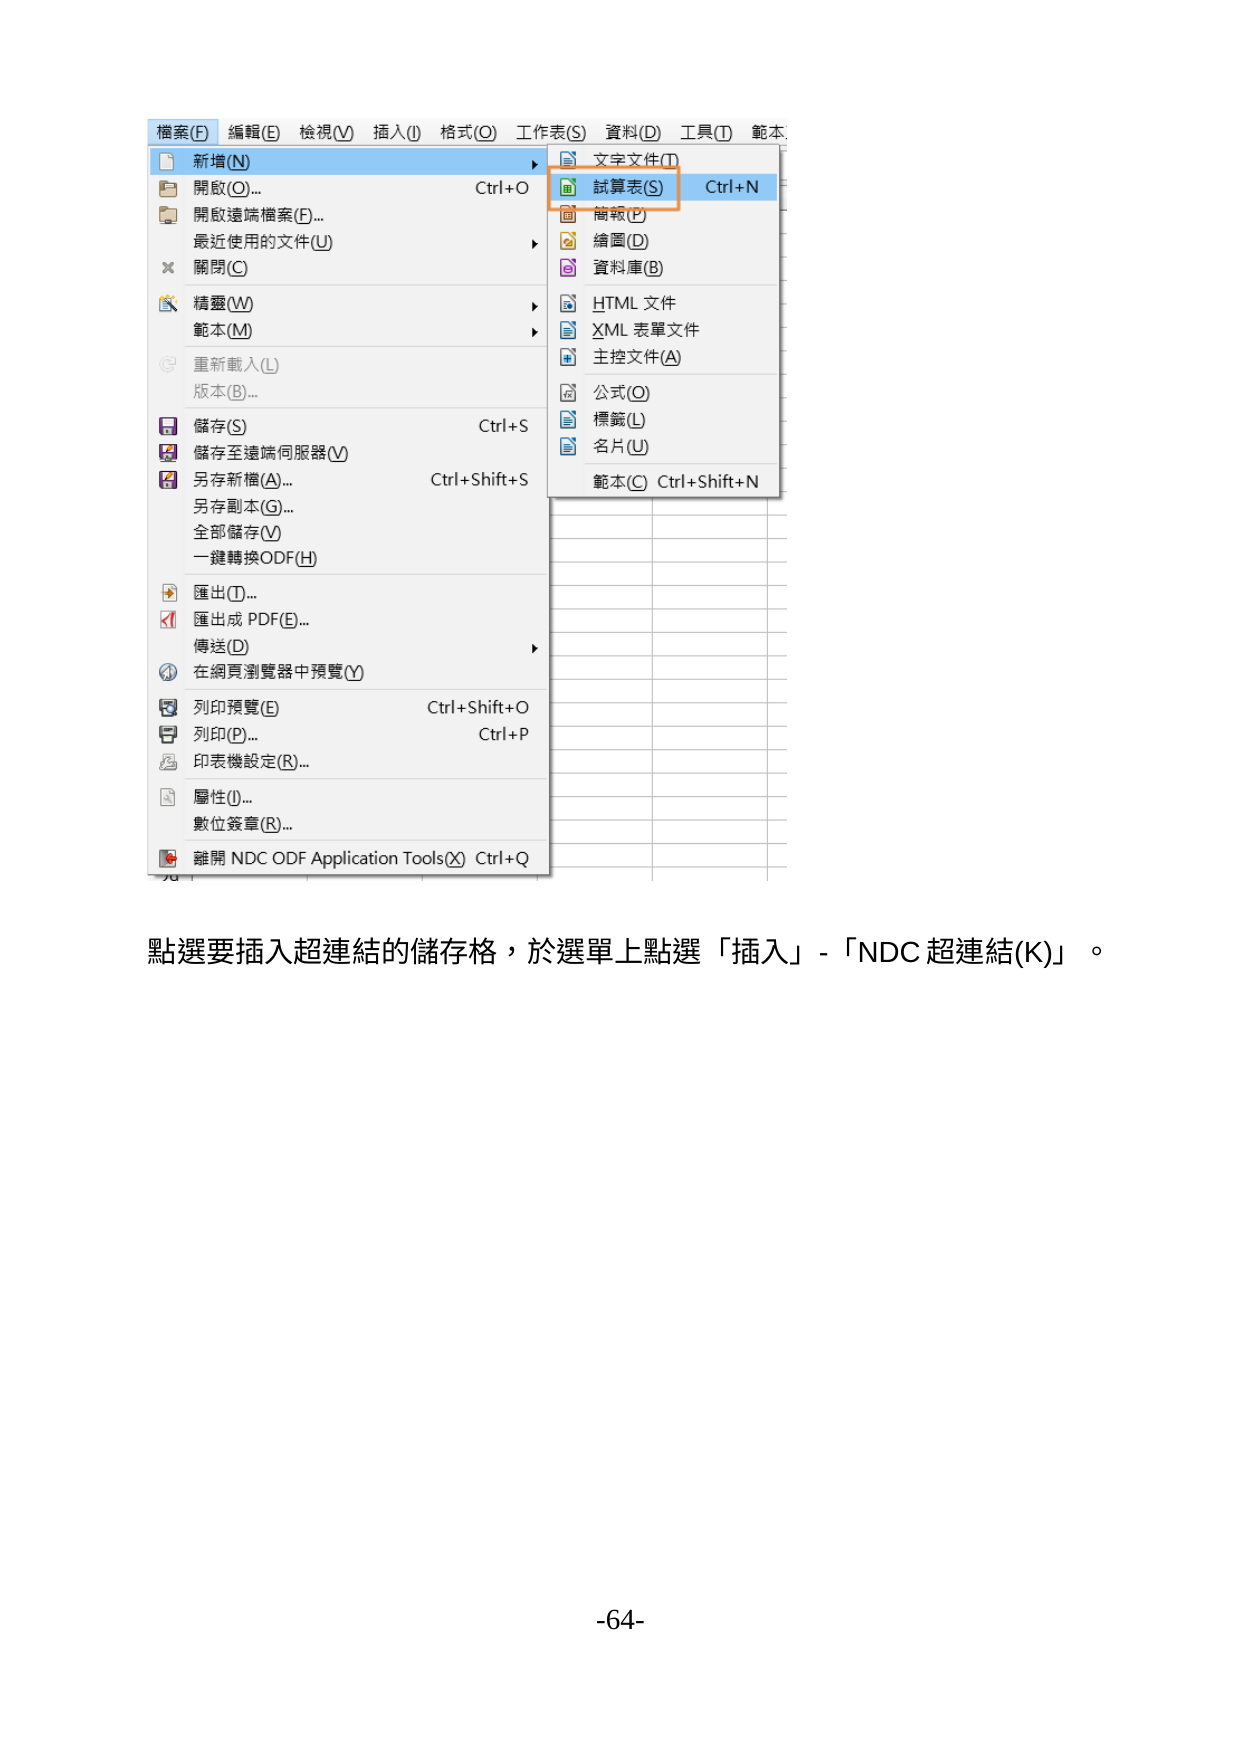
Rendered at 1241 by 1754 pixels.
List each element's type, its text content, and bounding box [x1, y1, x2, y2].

text 點選要插入超連結的儲存格，於選單上點選「插入」-「NDC超連結(K)」。 [148, 928, 1122, 971]
picture [147, 118, 787, 881]
